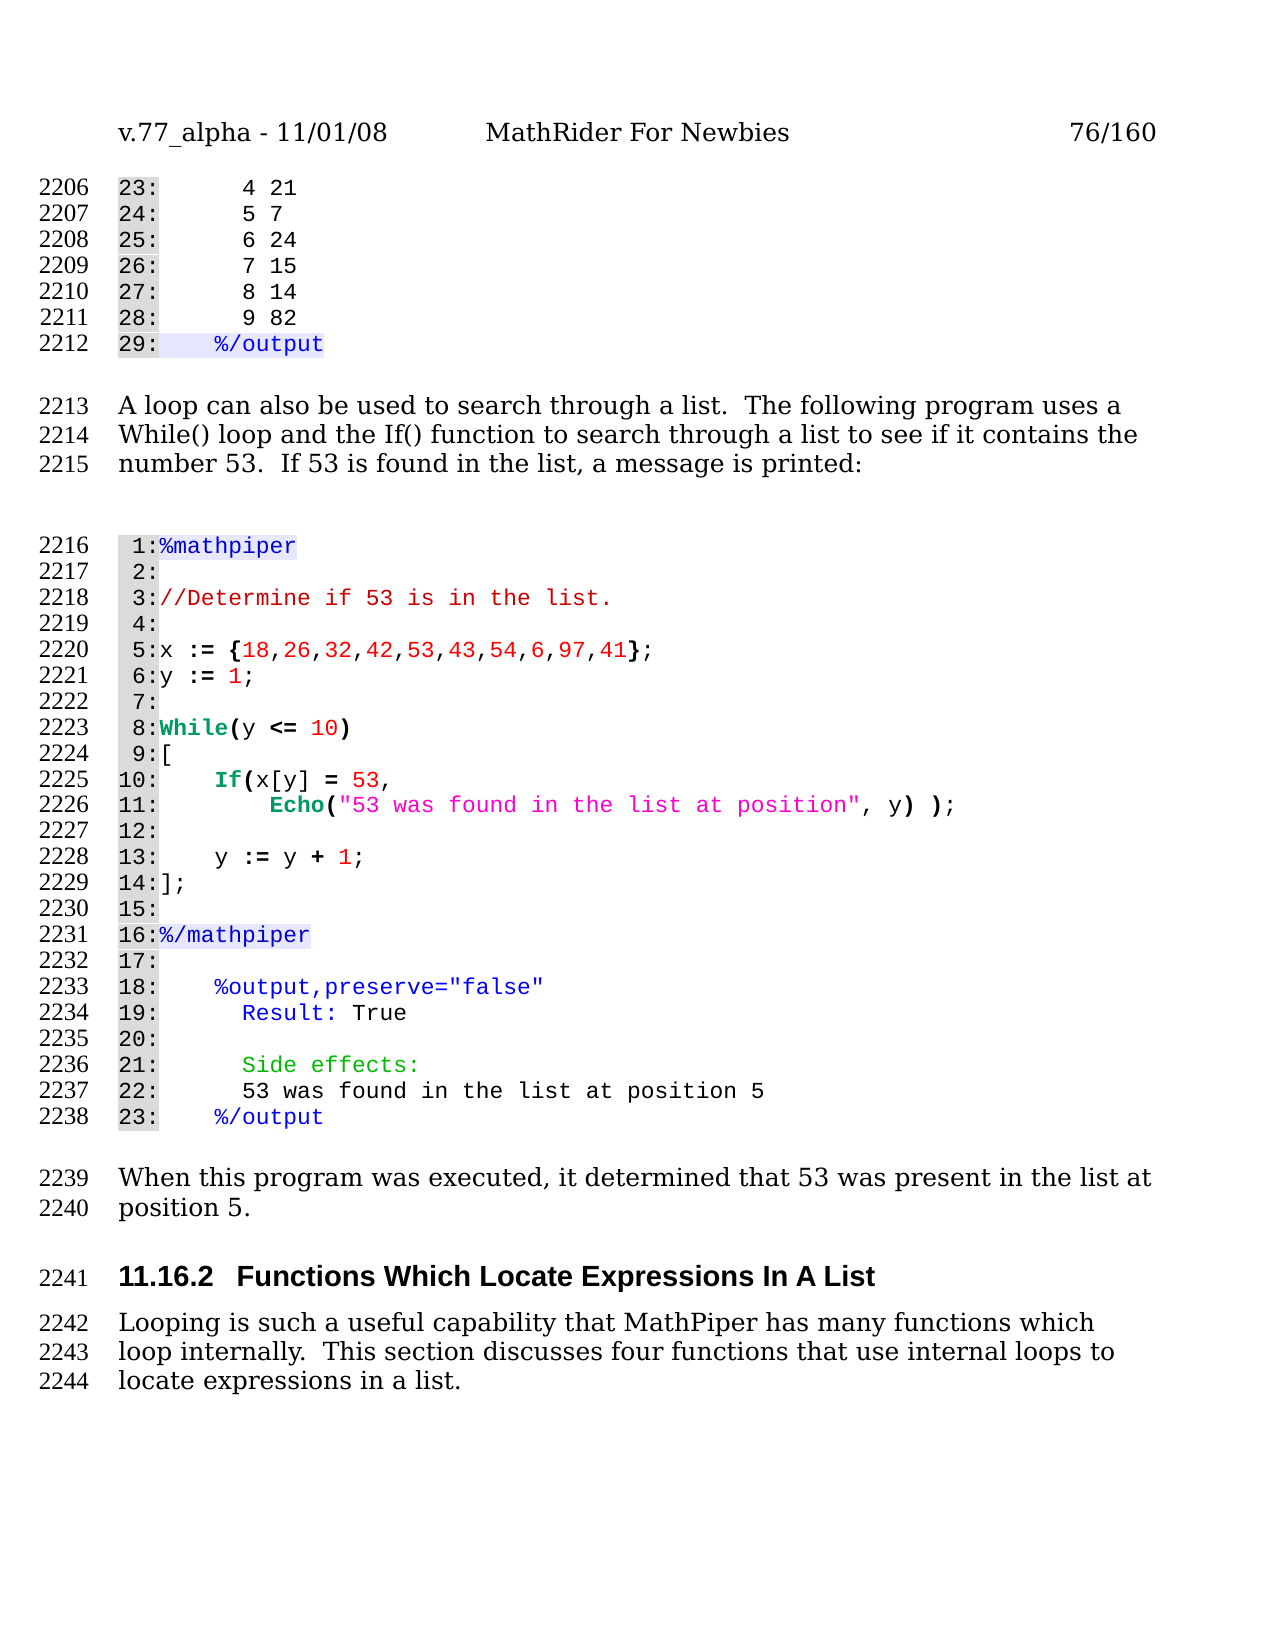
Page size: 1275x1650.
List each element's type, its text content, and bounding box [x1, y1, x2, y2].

text A loop can also be used to search through a list. The following program uses a While() loop and the If() function to search through a list to see if it contains the number 53. If 53 is found in the list, a message is printed: [118, 391, 1157, 478]
text 11: Echo("53 was found in the list at position", y) ); [118, 794, 1157, 820]
subtitle Functions Which Locate Expressions In A List [118, 1259, 1157, 1292]
text 17: [118, 949, 1157, 975]
text 1:%mathpiper [118, 534, 1157, 560]
text 4: [118, 612, 1157, 638]
text 22: 53 was found in the list at position 5 [118, 1079, 1157, 1105]
text 15: [118, 898, 1157, 923]
text 6:y := 1; [118, 664, 1157, 690]
text 8:While(y <= 10) [118, 716, 1157, 742]
text 26: 7 15 [118, 254, 1157, 281]
text 3://Determine if 53 is in the list. [118, 586, 1157, 612]
text 10: If(x[y] = 53, [118, 768, 1157, 794]
text 7: [118, 690, 1157, 716]
text 25: 6 24 [118, 229, 1157, 254]
text 5:x := {18,26,32,42,53,43,54,6,97,41}; [118, 638, 1157, 664]
text 19: Result: True [118, 1001, 1157, 1027]
text 14:]; [118, 872, 1157, 898]
text 27: 8 14 [118, 281, 1157, 306]
text 13: y := y + 1; [118, 846, 1157, 872]
text 12: [118, 820, 1157, 846]
text Looping is such a useful capability that MathPiper has many functions which loop internally. This section discusses four functions that use internal loops to locate expressions in a list. [118, 1308, 1157, 1395]
text 21: Side effects: [118, 1053, 1157, 1079]
text 23: %/output [118, 1105, 1157, 1131]
text 18: %output,preserve="false" [118, 975, 1157, 1001]
text When this program was executed, it determined that 53 was present in the list at position 5. [118, 1163, 1157, 1222]
text 16:%/mathpiper [118, 923, 1157, 949]
text 28: 9 82 [118, 306, 1157, 332]
text 24: 5 7 [118, 203, 1157, 229]
text 29: %/output [118, 332, 1157, 358]
text 23: 4 21 [118, 177, 1157, 203]
text 20: [118, 1027, 1157, 1053]
text 2: [118, 560, 1157, 586]
text 9:[ [118, 742, 1157, 768]
